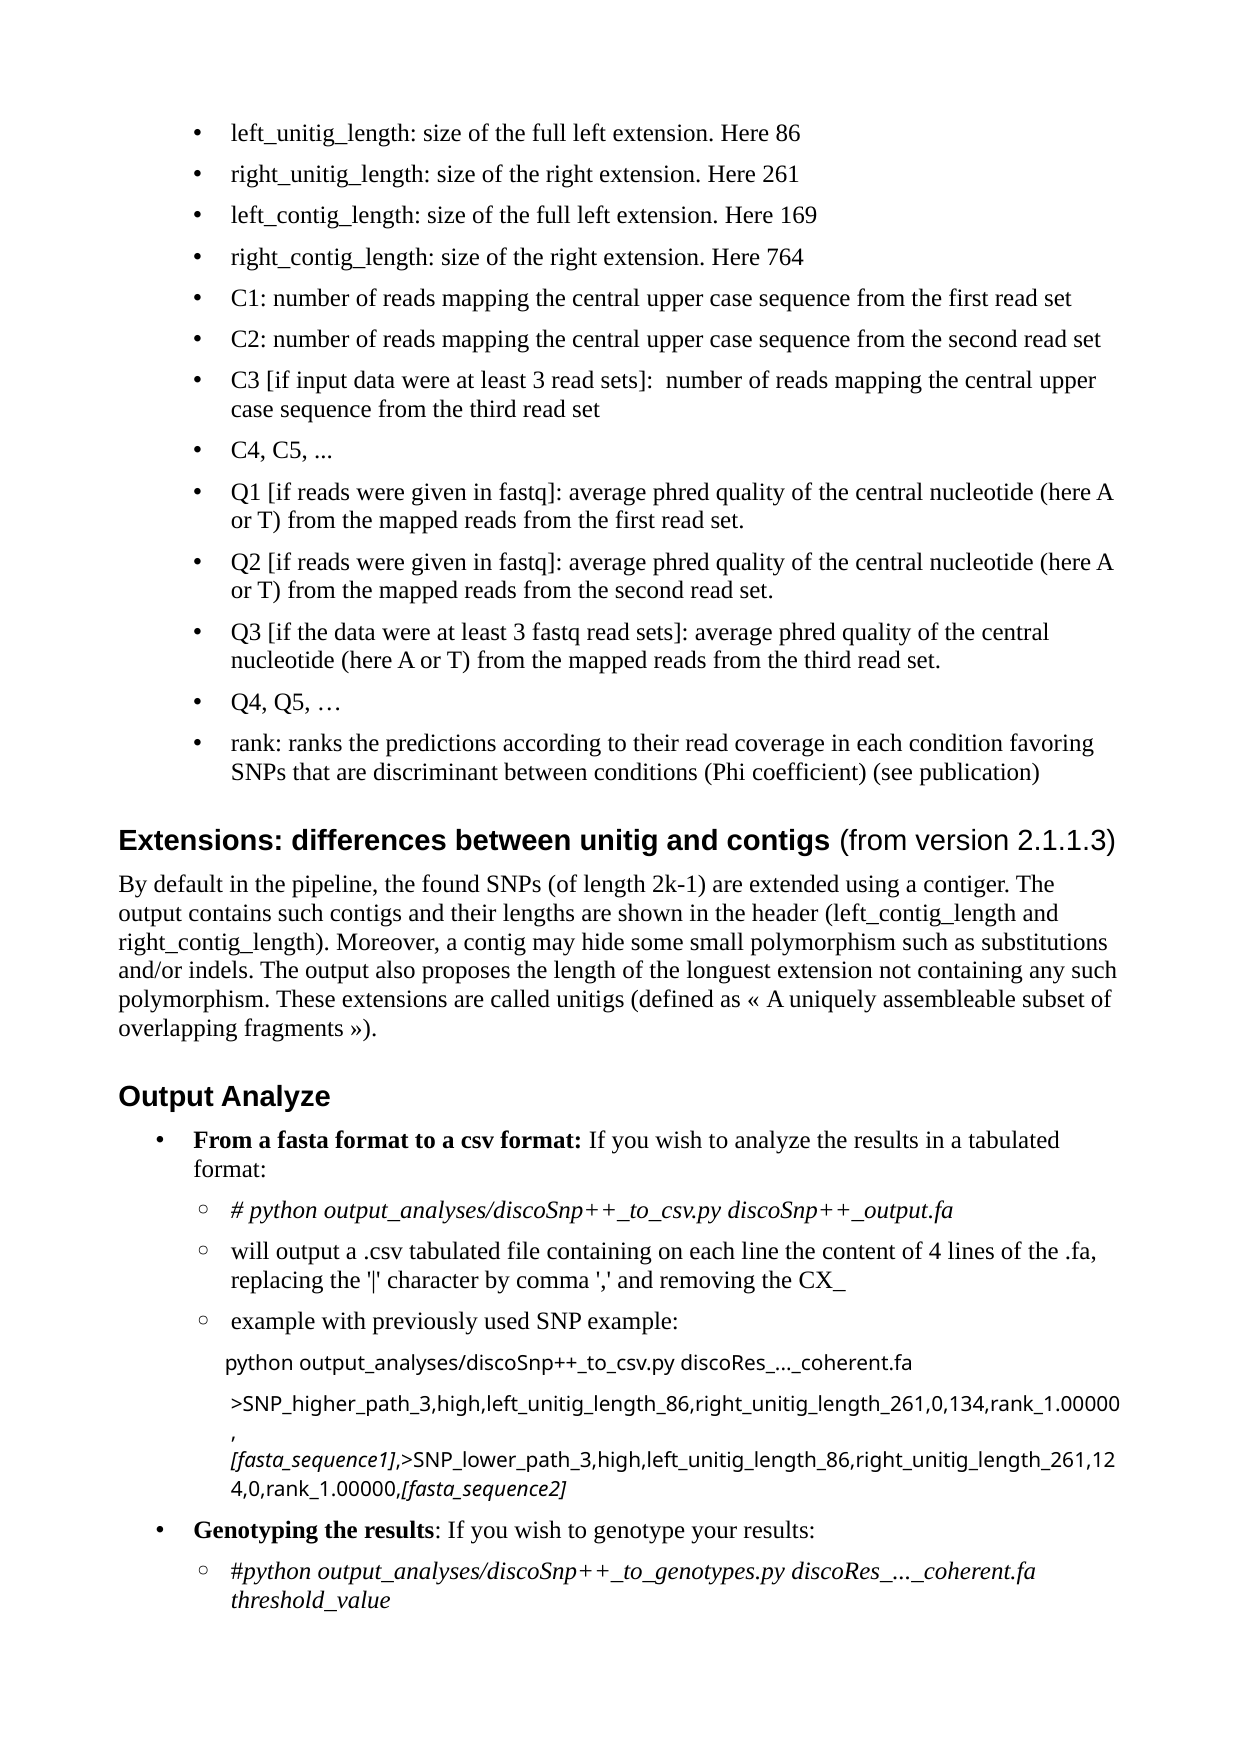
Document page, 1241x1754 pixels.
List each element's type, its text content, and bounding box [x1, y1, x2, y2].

list C1: number of reads mapping the central upper case sequence from the first read set [193, 283, 1122, 312]
list # python output_analyses/discoSnp++_to_csv.py discoSnp++_output.fa [193, 1195, 1122, 1224]
subtitle Output Analyze [118, 1079, 1122, 1113]
list right_unitig_length: size of the right extension. Here 261 [193, 159, 1122, 188]
list From a fasta format to a csv format: If you wish to analyze the results in a tabulated format: [156, 1125, 1122, 1183]
list rank: ranks the predictions according to their read coverage in each condition favoring SNPs that are discriminant between conditions (Phi coefficient) (see publication) [193, 728, 1122, 786]
list example with previously used SNP example: [193, 1306, 1122, 1335]
list Q3 [if the data were at least 3 fastq read sets]: average phred quality of the central nucleotide (here A or T) from the mapped reads from the third read set. [193, 617, 1122, 674]
list Genotyping the results: If you wish to genotype your results: [156, 1515, 1122, 1544]
list Q2 [if reads were given in fastq]: average phred quality of the central nucleotide (here A or T) from the mapped reads from the second read set. [193, 547, 1122, 604]
list C4, C5, ... [193, 436, 1122, 464]
list C2: number of reads mapping the central upper case sequence from the second read set [193, 324, 1122, 353]
list will output a .csv tabulated file containing on each line the content of 4 lines of the .fa, replacing the '|' character by comma ',' and removing the CX_ [193, 1236, 1122, 1294]
list #python output_analyses/discoSnp++_to_genotypes.py discoRes_..._coherent.fa threshold_value [193, 1556, 1122, 1614]
list Q1 [if reads were given in fastq]: average phred quality of the central nucleotide (here A or T) from the mapped reads from the first read set. [193, 477, 1122, 534]
list Q4, Q5, … [193, 687, 1122, 716]
subtitle Extensions: differences between unitig and contigs (from version 2.1.1.3) [118, 823, 1122, 857]
list left_contig_length: size of the full left extension. Here 169 [193, 201, 1122, 229]
text By default in the pipeline, the found SNPs (of length 2k-1) are extended using a contiger. The output contains such contigs and their lengths are shown in the header (left_contig_length and right_contig_length). Moreover, a contig may hide some small polymorphism such as substitutions and/or indels. The output also proposes the length of the longuest extension not containing any such polymorphism. These extensions are called unitigs (defined as « A uniquely assembleable subset of overlapping fragments »). [118, 869, 1122, 1042]
list right_contig_length: size of the right extension. Here 764 [193, 242, 1122, 271]
list >SNP_higher_path_3,high,left_unitig_length_86,right_unitig_length_261,0,134,rank_1.00000,[fasta_sequence1],>SNP_lower_path_3,high,left_unitig_length_86,right_unitig_length_261,124,0,rank_1.00000,[fasta_sequence2] [193, 1389, 1122, 1502]
list C3 [if input data were at least 3 read sets]: number of reads mapping the central upper case sequence from the third read set [193, 366, 1122, 423]
text python output_analyses/discoSnp++_to_csv.py discoRes_..._coherent.fa [118, 1348, 1122, 1376]
list left_unitig_length: size of the full left extension. Here 86 [193, 118, 1122, 147]
